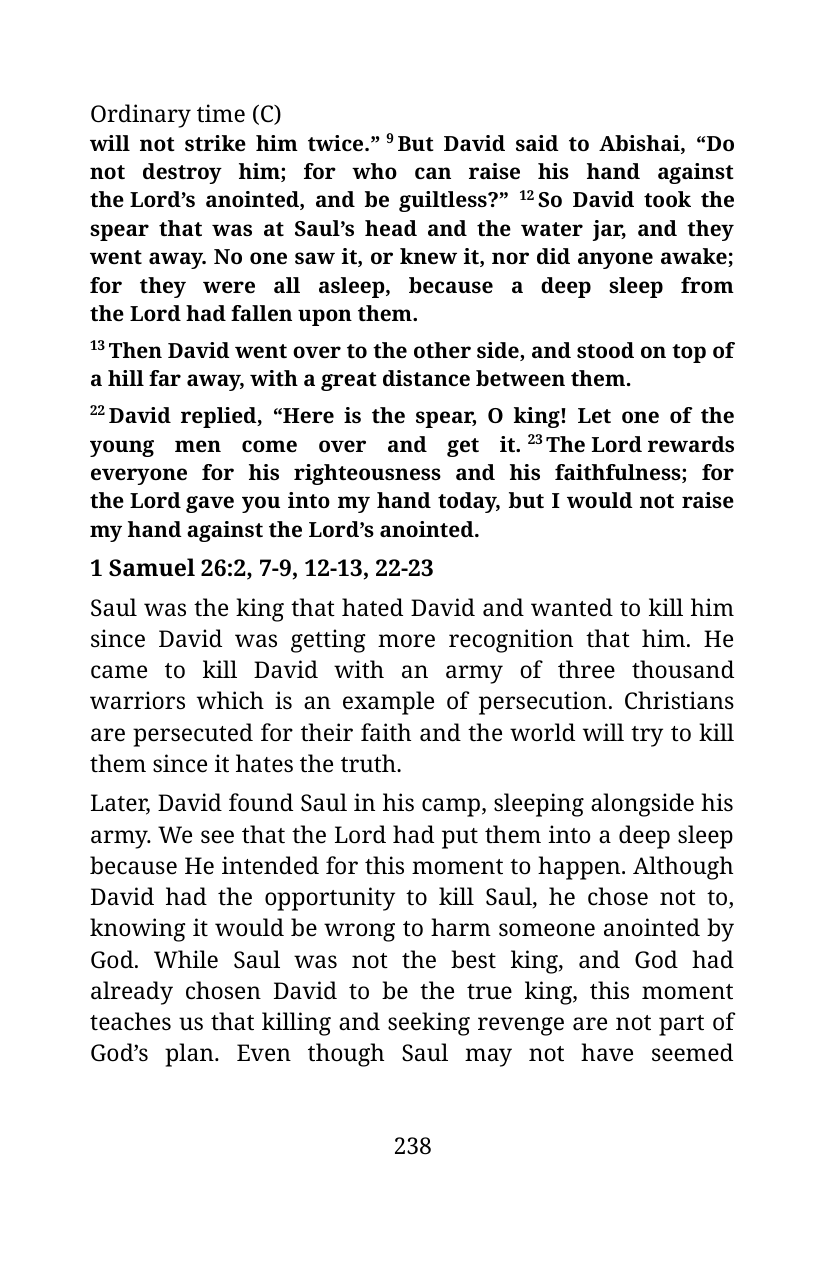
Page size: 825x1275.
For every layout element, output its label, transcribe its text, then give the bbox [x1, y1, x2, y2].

text 13 Then David went over to the other side, and stood on top of a hill far away, with a great distance between them. [90, 336, 735, 393]
text 1 Samuel 26:2, 7-9, 12-13, 22-23 [90, 552, 735, 583]
text Later, David found Saul in his camp, sleeping alongside his army. We see that the Lord had put them into a deep sleep because He intended for this moment to happen. Although David had the opportunity to kill Saul, he chose not to, knowing it would be wrong to harm someone anointed by God. While Saul was not the best king, and God had already chosen David to be the true king, this moment teaches us that killing and seeking revenge are not part of God’s plan. Even though Saul may not have seemed [90, 787, 735, 1068]
text Saul was the king that hated David and wanted to kill him since David was getting more recognition that him. He came to kill David with an army of three thousand warriors which is an example of persecution. Christians are persecuted for their faith and the world will try to kill them since it hates the truth. [90, 591, 735, 779]
text 22 David replied, “Here is the spear, O king! Let one of the young men come over and get it. 23 The Lord rewards everyone for his righteousness and his faithfulness; for the Lord gave you into my hand today, but I would not raise my hand against the Lord’s anointed. [90, 401, 735, 543]
text will not strike him twice.” 9 But David said to Abishai, “Do not destroy him; for who can raise his hand against the Lord’s anointed, and be guiltless?” 12 So David took the spear that was at Saul’s head and the water jar, and they went away. No one saw it, or knew it, nor did anyone awake; for they were all asleep, because a deep sleep from the Lord had fallen upon them. [90, 129, 735, 328]
